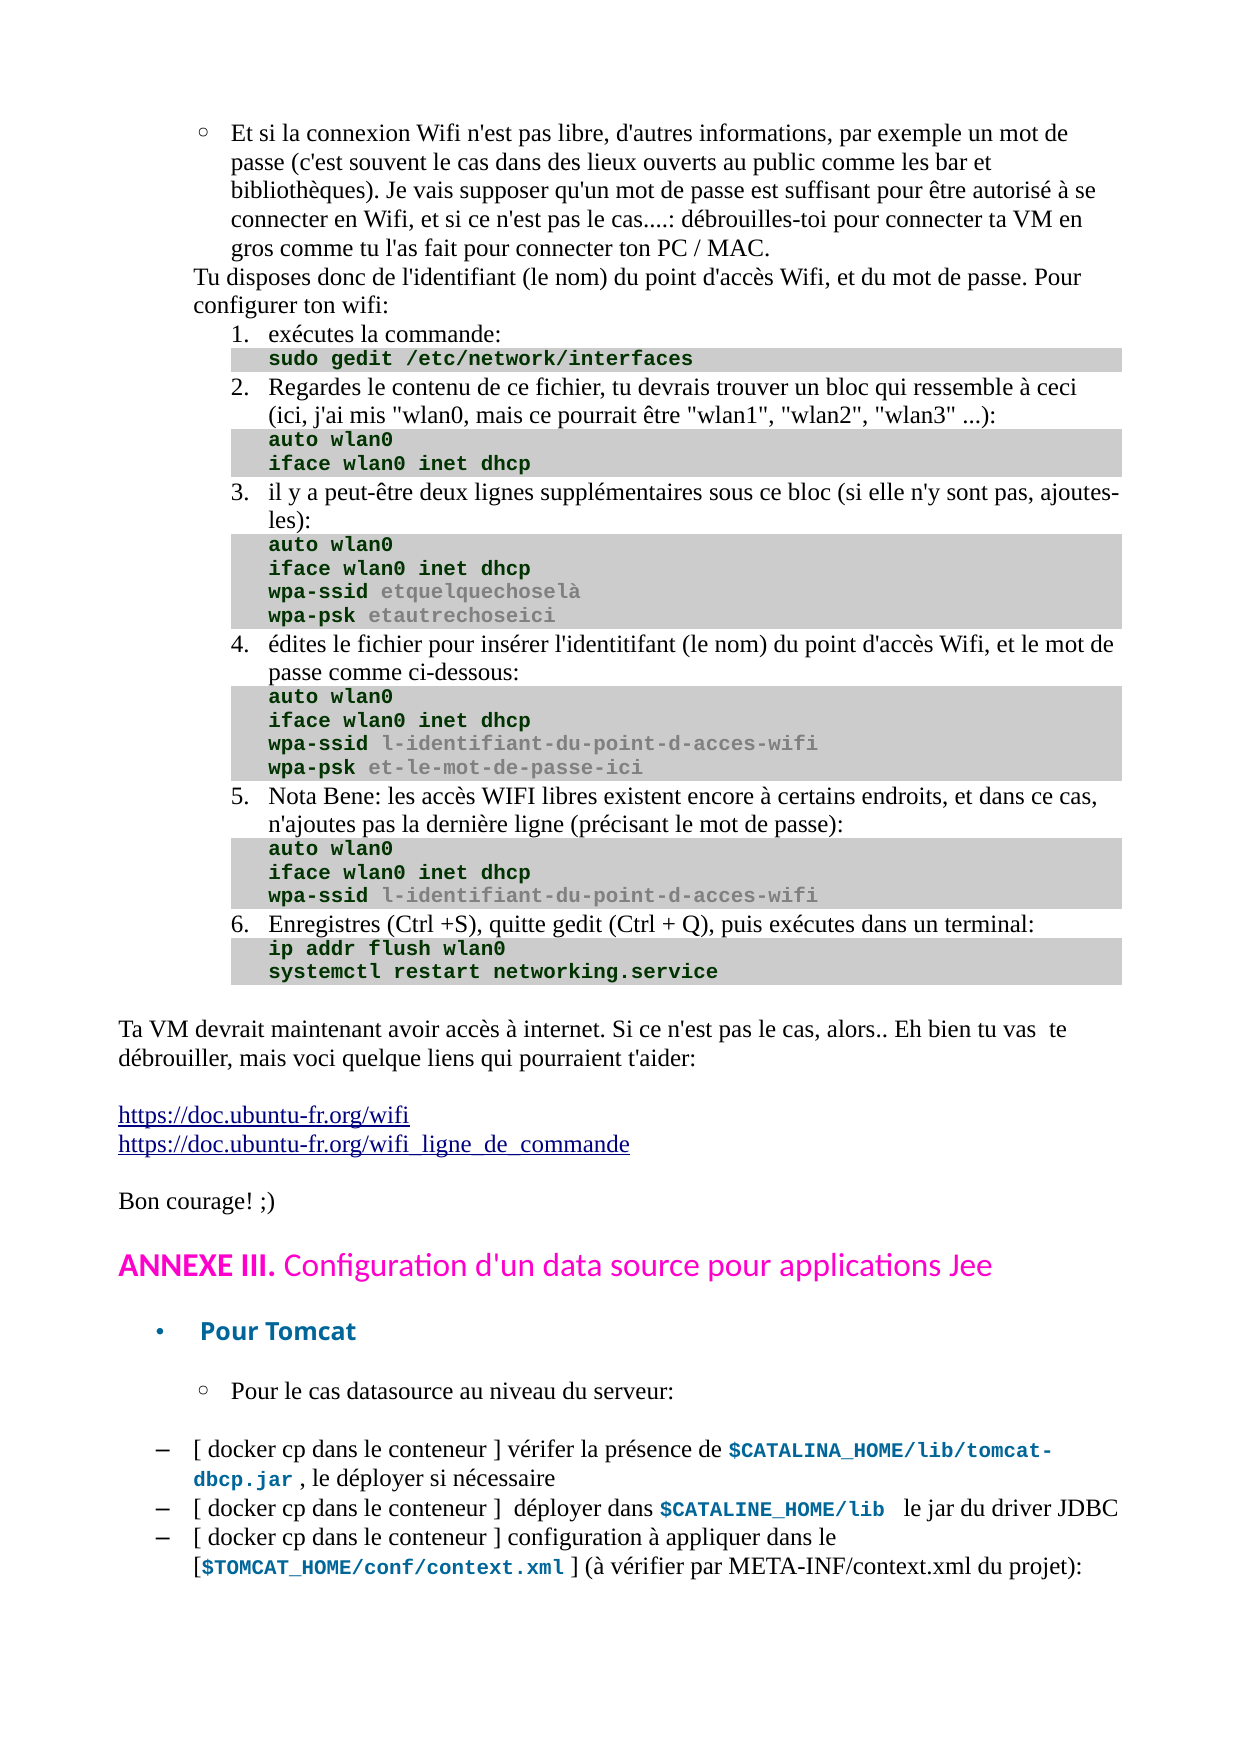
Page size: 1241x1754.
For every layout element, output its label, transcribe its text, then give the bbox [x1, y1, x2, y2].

list wpa-ssid etquelquechoselà [231, 581, 1122, 605]
list auto wlan0 [231, 838, 1122, 862]
list [ docker cp dans le conteneur ] vérifer la présence de $CATALINA_HOME/lib/tomcat-dbcp.jar , le déployer si nécessaire [156, 1434, 1122, 1493]
text ANNEXE III. Configuration d'un data source pour applications Jee [118, 1244, 1122, 1285]
text Ta VM devrait maintenant avoir accès à internet. Si ce n'est pas le cas, alors.. Eh bien tu vas te débrouiller, mais voci quelque liens qui pourraient t'aider: [118, 1014, 1122, 1071]
list il y a peut-être deux lignes supplémentaires sous ce bloc (si elle n'y sont pas, ajoutes-les): [231, 477, 1122, 534]
list édites le fichier pour insérer l'identitifant (le nom) du point d'accès Wifi, et le mot de passe comme ci-dessous: [231, 629, 1122, 686]
list [ docker cp dans le conteneur ] déployer dans $CATALINE_HOME/lib le jar du driver JDBC [156, 1493, 1122, 1522]
list iface wlan0 inet dhcp [231, 710, 1122, 733]
list auto wlan0 [231, 534, 1122, 558]
list iface wlan0 inet dhcp [231, 558, 1122, 581]
text https://doc.ubuntu-fr.org/wifi_ligne_de_commande [118, 1129, 1122, 1158]
list iface wlan0 inet dhcp [231, 862, 1122, 886]
list [ docker cp dans le conteneur ] configuration à appliquer dans le [$TOMCAT_HOME/conf/context.xml ] (à vérifier par META-INF/context.xml du projet): [156, 1522, 1122, 1581]
list wpa-psk et-le-mot-de-passe-ici [231, 757, 1122, 781]
list Enregistres (Ctrl +S), quitte gedit (Ctrl + Q), puis exécutes dans un terminal: [231, 909, 1122, 938]
list wpa-ssid l-identifiant-du-point-d-acces-wifi [231, 886, 1122, 909]
list exécutes la commande: [231, 319, 1122, 348]
list auto wlan0 [231, 429, 1122, 453]
list auto wlan0 [231, 686, 1122, 710]
text https://doc.ubuntu-fr.org/wifi [118, 1100, 1122, 1129]
list Tu disposes donc de l'identifiant (le nom) du point d'accès Wifi, et du mot de passe. Pour configurer ton wifi: [156, 262, 1122, 319]
list iface wlan0 inet dhcp [231, 453, 1122, 477]
list Pour Tomcat [156, 1313, 1122, 1347]
list Regardes le contenu de ce fichier, tu devrais trouver un bloc qui ressemble à ceci (ici, j'ai mis "wlan0, mais ce pourrait être "wlan1", "wlan2", "wlan3" ...): [231, 372, 1122, 429]
list wpa-psk etautrechoseici [231, 605, 1122, 629]
text Bon courage! ;) [118, 1186, 1122, 1215]
list Nota Bene: les accès WIFI libres existent encore à certains endroits, et dans ce cas, n'ajoutes pas la dernière ligne (précisant le mot de passe): [231, 781, 1122, 838]
list Pour le cas datasource au niveau du serveur: [193, 1376, 1122, 1405]
list wpa-ssid l-identifiant-du-point-d-acces-wifi [231, 733, 1122, 757]
list systemctl restart networking.service [231, 962, 1122, 985]
list ip addr flush wlan0 [231, 938, 1122, 962]
list sudo gedit /etc/network/interfaces [231, 348, 1122, 372]
list Et si la connexion Wifi n'est pas libre, d'autres informations, par exemple un mot de passe (c'est souvent le cas dans des lieux ouverts au public comme les bar et bibliothèques). Je vais supposer qu'un mot de passe est suffisant pour être autorisé à se connecter en Wifi, et si ce n'est pas le cas....: débrouilles-toi pour connecter ta VM en gros comme tu l'as fait pour connecter ton PC / MAC. [193, 118, 1122, 262]
